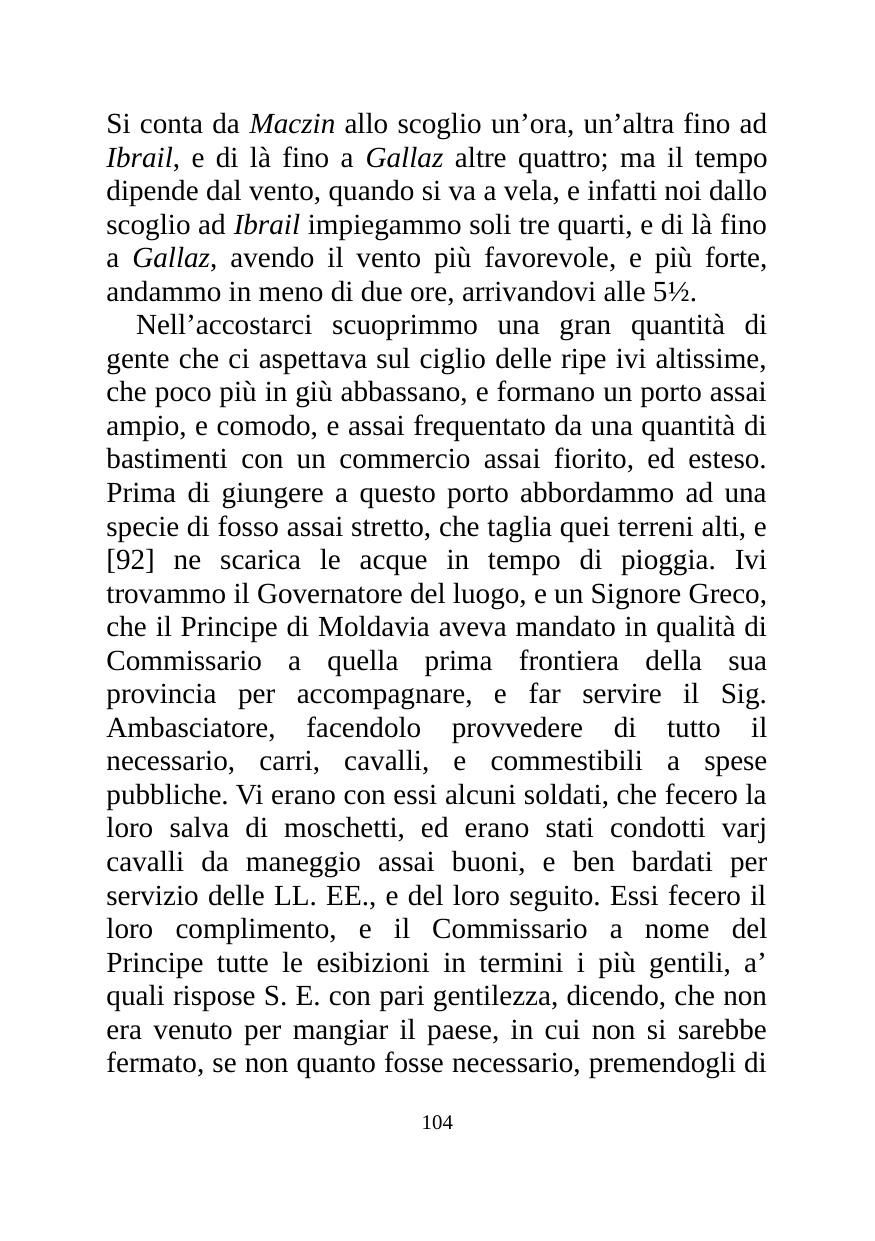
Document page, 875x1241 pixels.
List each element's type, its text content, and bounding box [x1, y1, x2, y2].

text Si conta da Maczin allo scoglio un’ora, un’altra fino ad Ibrail, e di là fino a Gallaz altre quattro; ma il tempo dipende dal vento, quando si va a vela, e infatti noi dallo scoglio ad Ibrail impiegammo soli tre quarti, e di là fino a Gallaz, avendo il vento più favorevole, e più forte, andammo in meno di due ore, arrivandovi alle 5½. [106, 106, 768, 307]
text Nell’accostarci scuoprimmo una gran quantità di gente che ci aspettava sul ciglio delle ripe ivi altissime, che poco più in giù abbassano, e formano un porto assai ampio, e comodo, e assai frequentato da una quantità di bastimenti con un commercio assai fiorito, ed esteso. Prima di giungere a questo porto abbordammo ad una specie di fosso assai stretto, che taglia quei terreni alti, e [92] ne scarica le acque in tempo di pioggia. Ivi trovammo il Governatore del luogo, e un Signore Greco, che il Principe di Moldavia aveva mandato in qualità di Commissario a quella prima frontiera della sua provincia per accompagnare, e far servire il Sig. Ambasciatore, facendolo provvedere di tutto il necessario, carri, cavalli, e commestibili a spese pubbliche. Vi erano con essi alcuni soldati, che fecero la loro salva di moschetti, ed erano stati condotti varj cavalli da maneggio assai buoni, e ben bardati per servizio delle LL. EE., e del loro seguito. Essi fecero il loro complimento, e il Commissario a nome del Principe tutte le esibizioni in termini i più gentili, a’ quali rispose S. E. con pari gentilezza, dicendo, che non era venuto per mangiar il paese, in cui non si sarebbe fermato, se non quanto fosse necessario, premendogli di [106, 307, 768, 1079]
